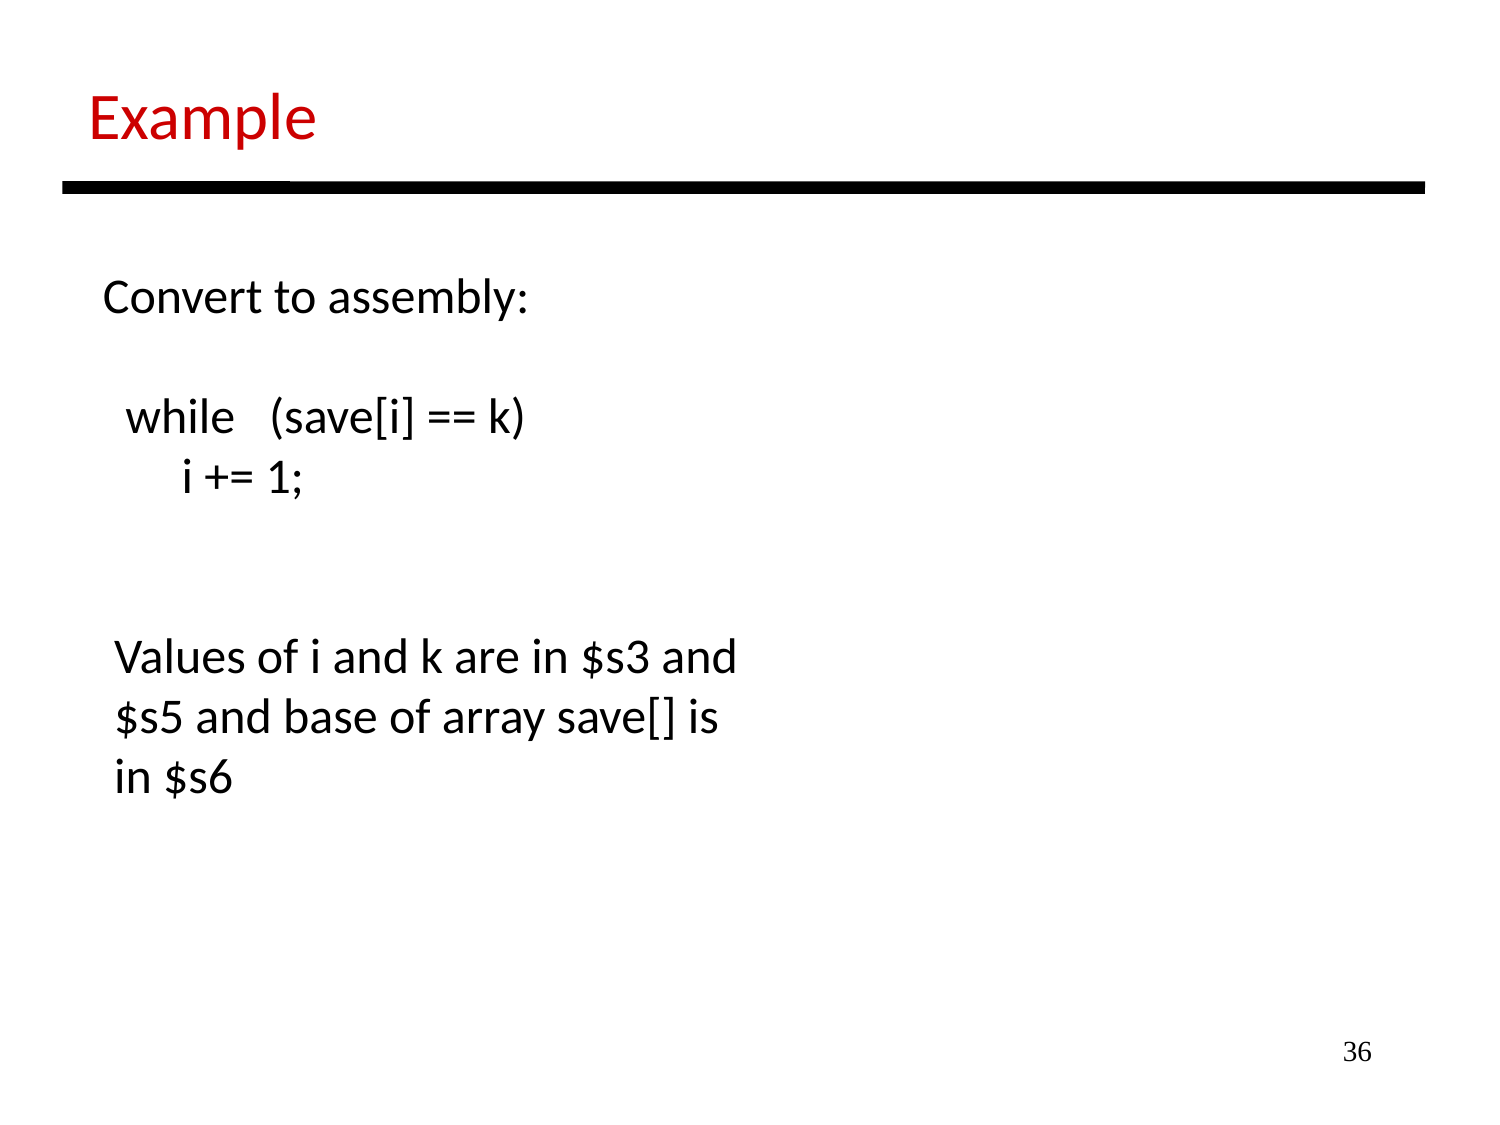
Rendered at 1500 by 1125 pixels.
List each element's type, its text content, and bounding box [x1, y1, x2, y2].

text_box Convert to assembly: while (save[i] == k) i += 1; Values of i and k are in $s3 and $s5 and base of array save[] is in $s6 [88, 256, 754, 812]
slide_number [1074, 1025, 1388, 1100]
text_box Example [73, 65, 333, 160]
